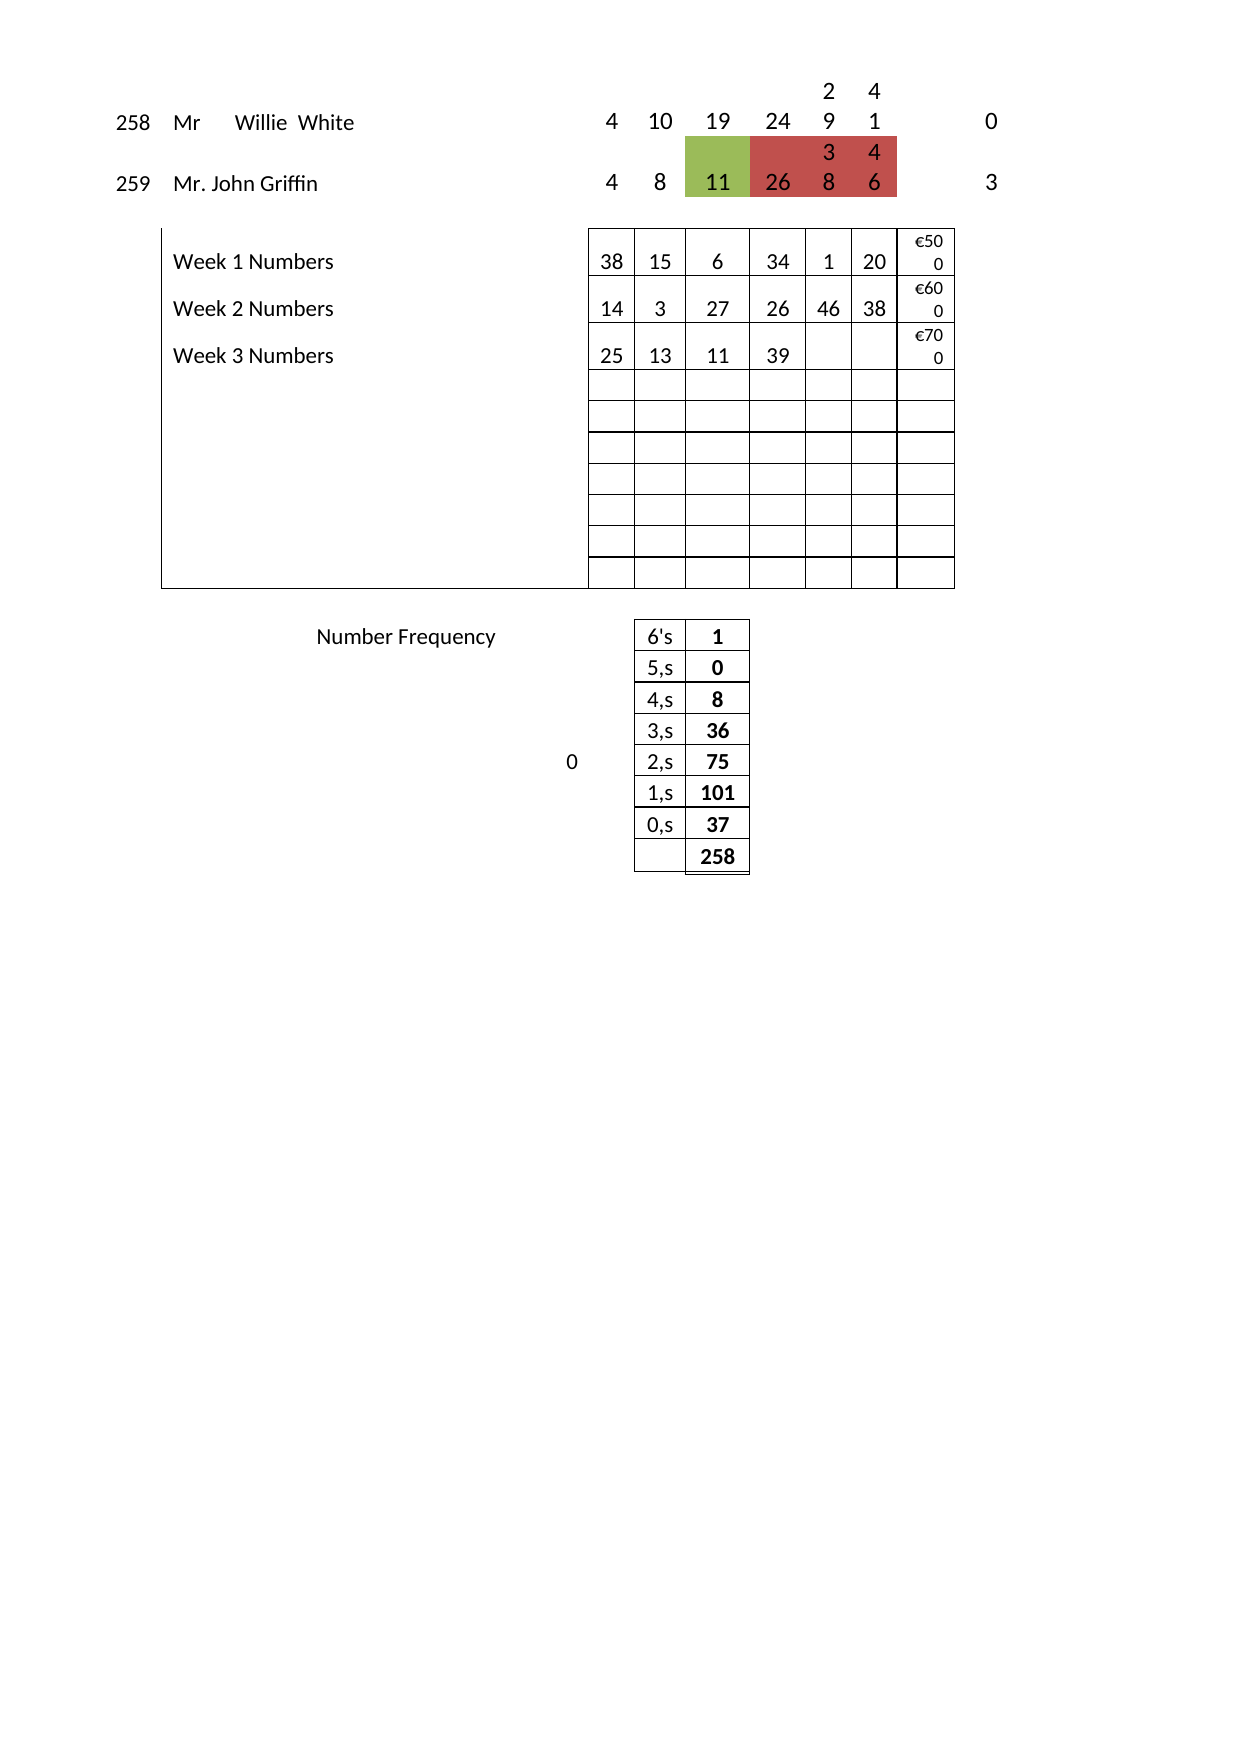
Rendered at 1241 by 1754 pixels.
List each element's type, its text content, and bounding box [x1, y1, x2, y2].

table_cell 101 [686, 776, 749, 806]
table_cell 5,s [635, 651, 685, 681]
table_cell [162, 775, 223, 806]
table_cell €500 [898, 229, 954, 275]
table_cell [806, 558, 851, 588]
table_cell 15 [635, 229, 685, 275]
table_cell [897, 136, 954, 197]
table_cell [750, 619, 806, 650]
table_cell [686, 495, 749, 525]
table_cell [589, 370, 634, 400]
table_cell Week 1 Numbers [162, 228, 588, 275]
table_cell 26 [750, 276, 805, 322]
table_cell [806, 370, 851, 400]
table_cell [635, 589, 685, 619]
table_cell [954, 619, 1028, 650]
table_cell [898, 558, 954, 588]
table_cell [85, 619, 162, 650]
table_cell [898, 526, 954, 556]
table_cell [85, 556, 161, 588]
table_cell [897, 838, 954, 871]
table_cell [223, 713, 589, 744]
table_cell [635, 401, 685, 431]
table_cell 34 [750, 229, 805, 275]
table_cell 1,s [635, 776, 685, 806]
table_cell [897, 681, 954, 713]
table_cell [162, 589, 223, 619]
table_cell [897, 197, 954, 228]
table_cell [954, 744, 1028, 775]
table_cell [954, 838, 1028, 871]
table_cell [750, 650, 806, 681]
table_cell [686, 526, 749, 556]
table_cell [851, 806, 897, 838]
table_cell [223, 806, 589, 838]
table_cell [750, 744, 806, 775]
table_cell [806, 197, 851, 228]
table_cell [954, 588, 1028, 619]
table_cell 4,s [635, 683, 685, 713]
table_cell [897, 650, 954, 681]
table_cell [851, 650, 897, 681]
table_cell [852, 495, 896, 525]
table_cell [806, 838, 851, 871]
table_cell 24 [750, 75, 806, 136]
table_cell [686, 433, 749, 463]
table_cell [955, 463, 1028, 494]
table_cell [897, 713, 954, 744]
table_cell [750, 558, 805, 588]
table_cell 41 [851, 75, 897, 136]
table_cell [851, 838, 897, 871]
table_cell [750, 495, 805, 525]
table_cell [162, 494, 223, 525]
table_cell 4 [589, 136, 634, 197]
table_cell 46 [851, 136, 897, 197]
table_cell [162, 556, 223, 588]
table_cell [85, 494, 161, 525]
table_cell [750, 433, 805, 463]
table_cell €700 [898, 323, 954, 369]
table_cell 46 [806, 276, 851, 322]
table_cell [851, 744, 897, 775]
table_cell 259 [85, 136, 162, 197]
table_cell [750, 806, 806, 838]
table_cell [162, 713, 223, 744]
table_cell 36 [686, 714, 749, 744]
table_cell [852, 323, 896, 369]
table_cell [589, 589, 634, 619]
table_cell [85, 275, 161, 322]
table_cell [635, 839, 685, 871]
table_cell [955, 400, 1028, 431]
table_cell [955, 322, 1028, 369]
table_cell [897, 589, 954, 619]
table_cell [806, 619, 851, 650]
table_cell [85, 197, 162, 228]
table_cell [750, 713, 806, 744]
table_cell 3 [954, 136, 1028, 197]
table_cell [851, 681, 897, 713]
table_cell [955, 525, 1028, 556]
table_cell 13 [635, 323, 685, 369]
table_cell Week 2 Numbers [162, 275, 588, 322]
table_cell 26 [750, 136, 806, 197]
table_cell [589, 433, 634, 463]
table_cell [851, 589, 897, 619]
table_cell [85, 463, 161, 494]
table_cell [954, 713, 1028, 744]
table_cell 37 [686, 808, 749, 838]
table_cell [750, 681, 806, 713]
table_cell [852, 370, 896, 400]
table_cell [85, 400, 161, 431]
table_cell 11 [685, 136, 750, 197]
table_cell [223, 463, 588, 494]
table_cell [897, 744, 954, 775]
table_cell [806, 526, 851, 556]
table_cell [223, 650, 589, 681]
table_cell [635, 558, 685, 588]
table_cell [806, 681, 851, 713]
table_cell [85, 431, 161, 463]
table_cell [223, 556, 588, 588]
table_cell Number Frequency [223, 619, 589, 650]
table_cell [806, 495, 851, 525]
table_cell [162, 744, 223, 775]
table_cell [806, 650, 851, 681]
table_cell [852, 558, 896, 588]
table_cell [635, 197, 685, 228]
table_cell [750, 589, 806, 619]
table_cell [589, 619, 634, 650]
table_cell [955, 369, 1028, 400]
table_cell [954, 197, 1028, 228]
table_cell [898, 370, 954, 400]
table_cell 39 [750, 323, 805, 369]
table_cell 258 [85, 75, 162, 136]
table_cell [589, 401, 634, 431]
table_cell [954, 681, 1028, 713]
table_cell 4 [589, 75, 634, 136]
table_cell 38 [806, 136, 851, 197]
table_cell 2,s [635, 745, 685, 775]
table_cell [806, 713, 851, 744]
table_cell [589, 526, 634, 556]
table_cell [898, 495, 954, 525]
table_cell [806, 744, 851, 775]
table_cell [955, 494, 1028, 525]
table_cell Willie White [223, 75, 589, 136]
table_cell 38 [852, 276, 896, 322]
table_cell [898, 464, 954, 494]
table_cell [589, 464, 634, 494]
table_cell [686, 464, 749, 494]
table_cell 258 [686, 839, 749, 871]
table_cell [750, 401, 805, 431]
table_cell [955, 556, 1028, 588]
table_cell [162, 197, 223, 228]
table_cell 29 [806, 75, 851, 136]
table_cell [589, 681, 634, 713]
table_cell [897, 619, 954, 650]
table_cell 0 [223, 744, 589, 775]
table_cell [223, 775, 589, 806]
table_cell 38 [589, 229, 634, 275]
table_cell 8 [686, 683, 749, 713]
table_cell 25 [589, 323, 634, 369]
table_cell [635, 464, 685, 494]
table_cell [162, 400, 223, 431]
table_cell [955, 275, 1028, 322]
table_cell 10 [635, 75, 685, 136]
table_cell [162, 806, 223, 838]
table_cell [85, 369, 161, 400]
table_cell [162, 463, 223, 494]
table_cell [162, 619, 223, 650]
table_cell [851, 713, 897, 744]
table_cell [750, 775, 806, 806]
table_cell 19 [685, 75, 750, 136]
table_cell [806, 433, 851, 463]
table_cell [162, 431, 223, 463]
table_cell [852, 433, 896, 463]
table_cell [589, 197, 634, 228]
table_cell Mr. John Griffin [162, 136, 589, 197]
table_cell [589, 650, 634, 681]
table_cell 0 [954, 75, 1028, 136]
table_cell [806, 806, 851, 838]
table_cell [589, 775, 634, 806]
table_cell [223, 431, 588, 463]
table_cell [85, 228, 161, 275]
table_cell [852, 526, 896, 556]
table_cell [85, 681, 162, 713]
table_cell [851, 197, 897, 228]
table_cell [806, 323, 851, 369]
table_cell [806, 464, 851, 494]
table_cell [85, 650, 162, 681]
table_cell [223, 525, 588, 556]
table_cell [85, 322, 161, 369]
table_cell 3 [635, 276, 685, 322]
table_cell 0,s [635, 808, 685, 838]
table_cell [852, 401, 896, 431]
table_cell 20 [852, 229, 896, 275]
table_cell [85, 525, 161, 556]
table_cell [223, 400, 588, 431]
table_cell [162, 650, 223, 681]
table_cell [85, 744, 162, 775]
table_cell [635, 370, 685, 400]
table_cell [954, 775, 1028, 806]
table_cell 75 [686, 745, 749, 775]
table_cell [750, 370, 805, 400]
table_cell Mr [162, 75, 223, 136]
table_cell [589, 558, 634, 588]
table_cell [85, 806, 162, 838]
table_cell [750, 838, 806, 871]
table_cell [85, 775, 162, 806]
table_cell [955, 228, 1028, 275]
table_cell [750, 464, 805, 494]
table_cell [750, 526, 805, 556]
table_cell [635, 433, 685, 463]
table_cell [851, 775, 897, 806]
table_cell [589, 806, 634, 838]
table_cell [897, 775, 954, 806]
table_cell [635, 526, 685, 556]
table_cell [954, 650, 1028, 681]
table_cell [685, 589, 750, 619]
table_cell [589, 495, 634, 525]
table_cell [635, 495, 685, 525]
table_cell [954, 806, 1028, 838]
table_cell 1 [806, 229, 851, 275]
table_cell 6 [686, 229, 749, 275]
table_cell [750, 197, 806, 228]
table_cell [223, 589, 589, 619]
table_cell [686, 401, 749, 431]
table_cell [162, 681, 223, 713]
table_cell [162, 369, 223, 400]
table_cell Week 3 Numbers [162, 322, 588, 369]
table_cell [897, 806, 954, 838]
table_cell [685, 197, 750, 228]
table_cell [589, 744, 634, 775]
table_cell [686, 370, 749, 400]
table_cell [85, 588, 162, 619]
table_cell [223, 494, 588, 525]
table_cell 27 [686, 276, 749, 322]
table_cell [223, 681, 589, 713]
table_cell [806, 775, 851, 806]
table_cell 6's [635, 620, 685, 650]
table_cell 1 [686, 620, 749, 650]
table_cell €600 [898, 276, 954, 322]
table_cell [589, 713, 634, 744]
table_cell [806, 401, 851, 431]
table_cell [223, 838, 589, 871]
table_cell 3,s [635, 714, 685, 744]
table_cell [223, 197, 589, 228]
table_cell [898, 401, 954, 431]
table_cell 11 [686, 323, 749, 369]
table_cell 14 [589, 276, 634, 322]
table_cell 0 [686, 651, 749, 681]
table_cell [85, 713, 162, 744]
table_cell [686, 558, 749, 588]
table_cell [162, 838, 223, 871]
table_cell [955, 431, 1028, 463]
table_cell [897, 75, 954, 136]
table_cell [162, 525, 223, 556]
table_cell [851, 619, 897, 650]
table_cell [852, 464, 896, 494]
table_cell [898, 433, 954, 463]
table_cell 8 [635, 136, 685, 197]
table_cell [589, 838, 634, 871]
table_cell [806, 589, 851, 619]
table_cell [85, 838, 162, 871]
table_cell [223, 369, 588, 400]
